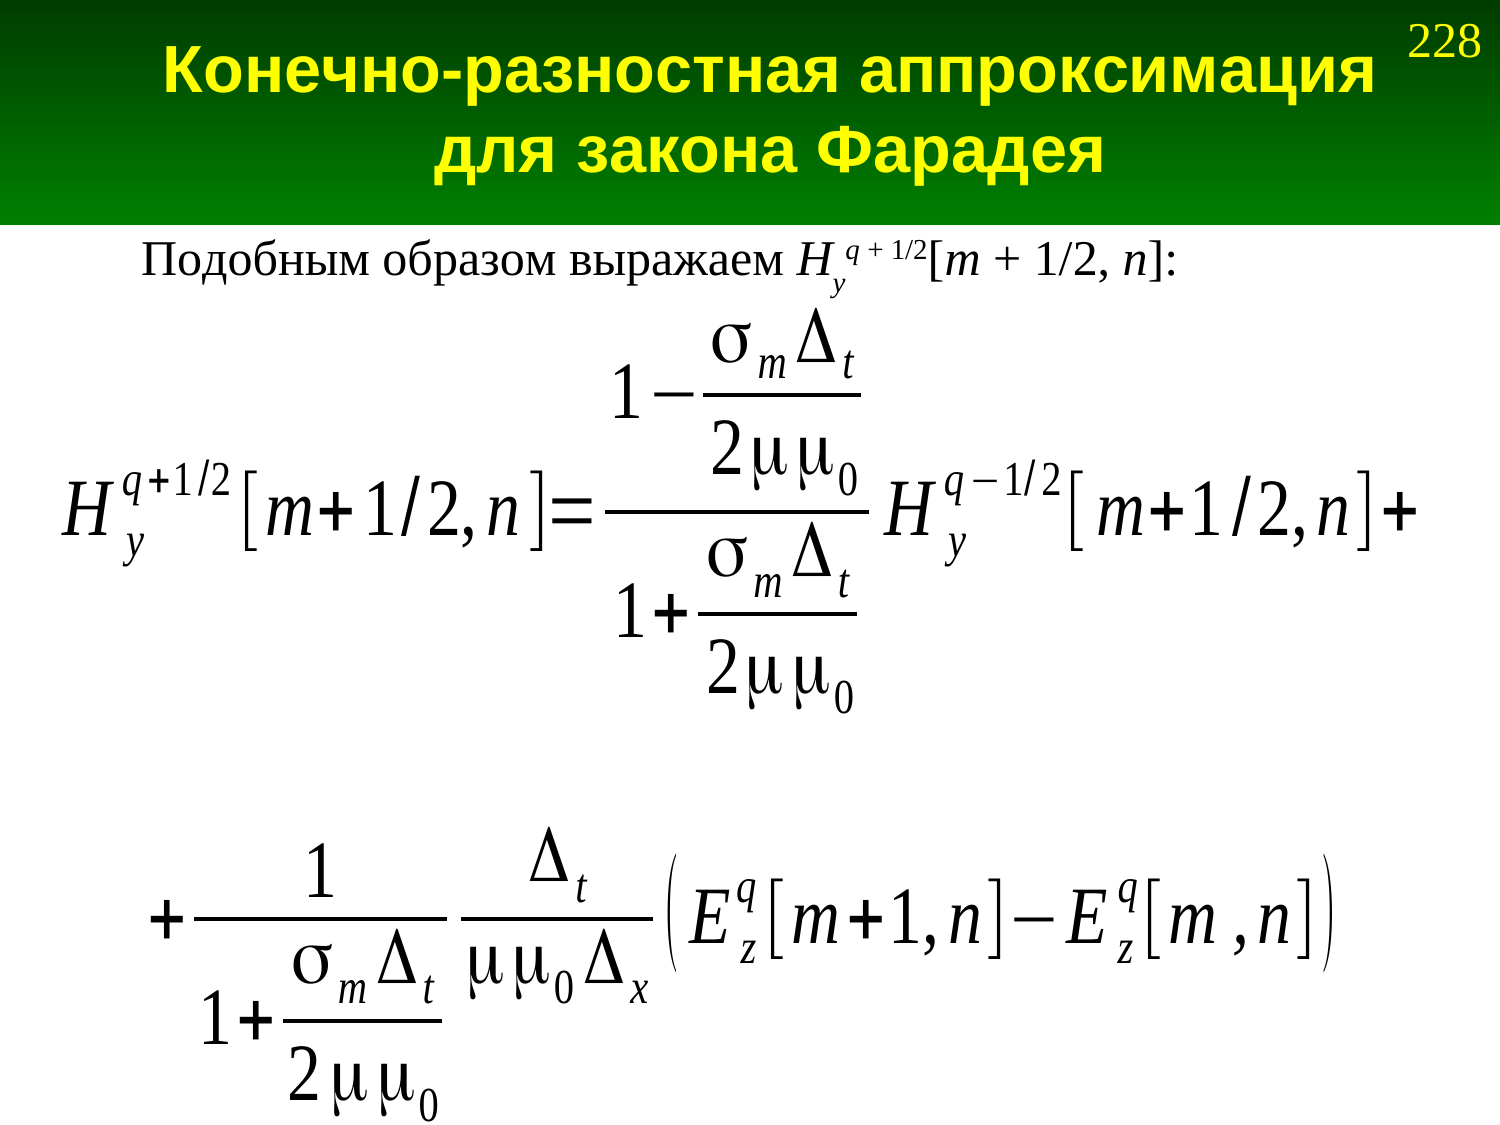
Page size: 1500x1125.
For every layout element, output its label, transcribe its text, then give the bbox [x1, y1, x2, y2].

text_box Подобным образом выражаем Hyq + 1/2[m + 1/2, n]: [126, 218, 1191, 301]
title Конечно-разностная аппроксимация для закона Фарадея [100, 7, 1441, 204]
chart [41, 301, 1438, 1125]
